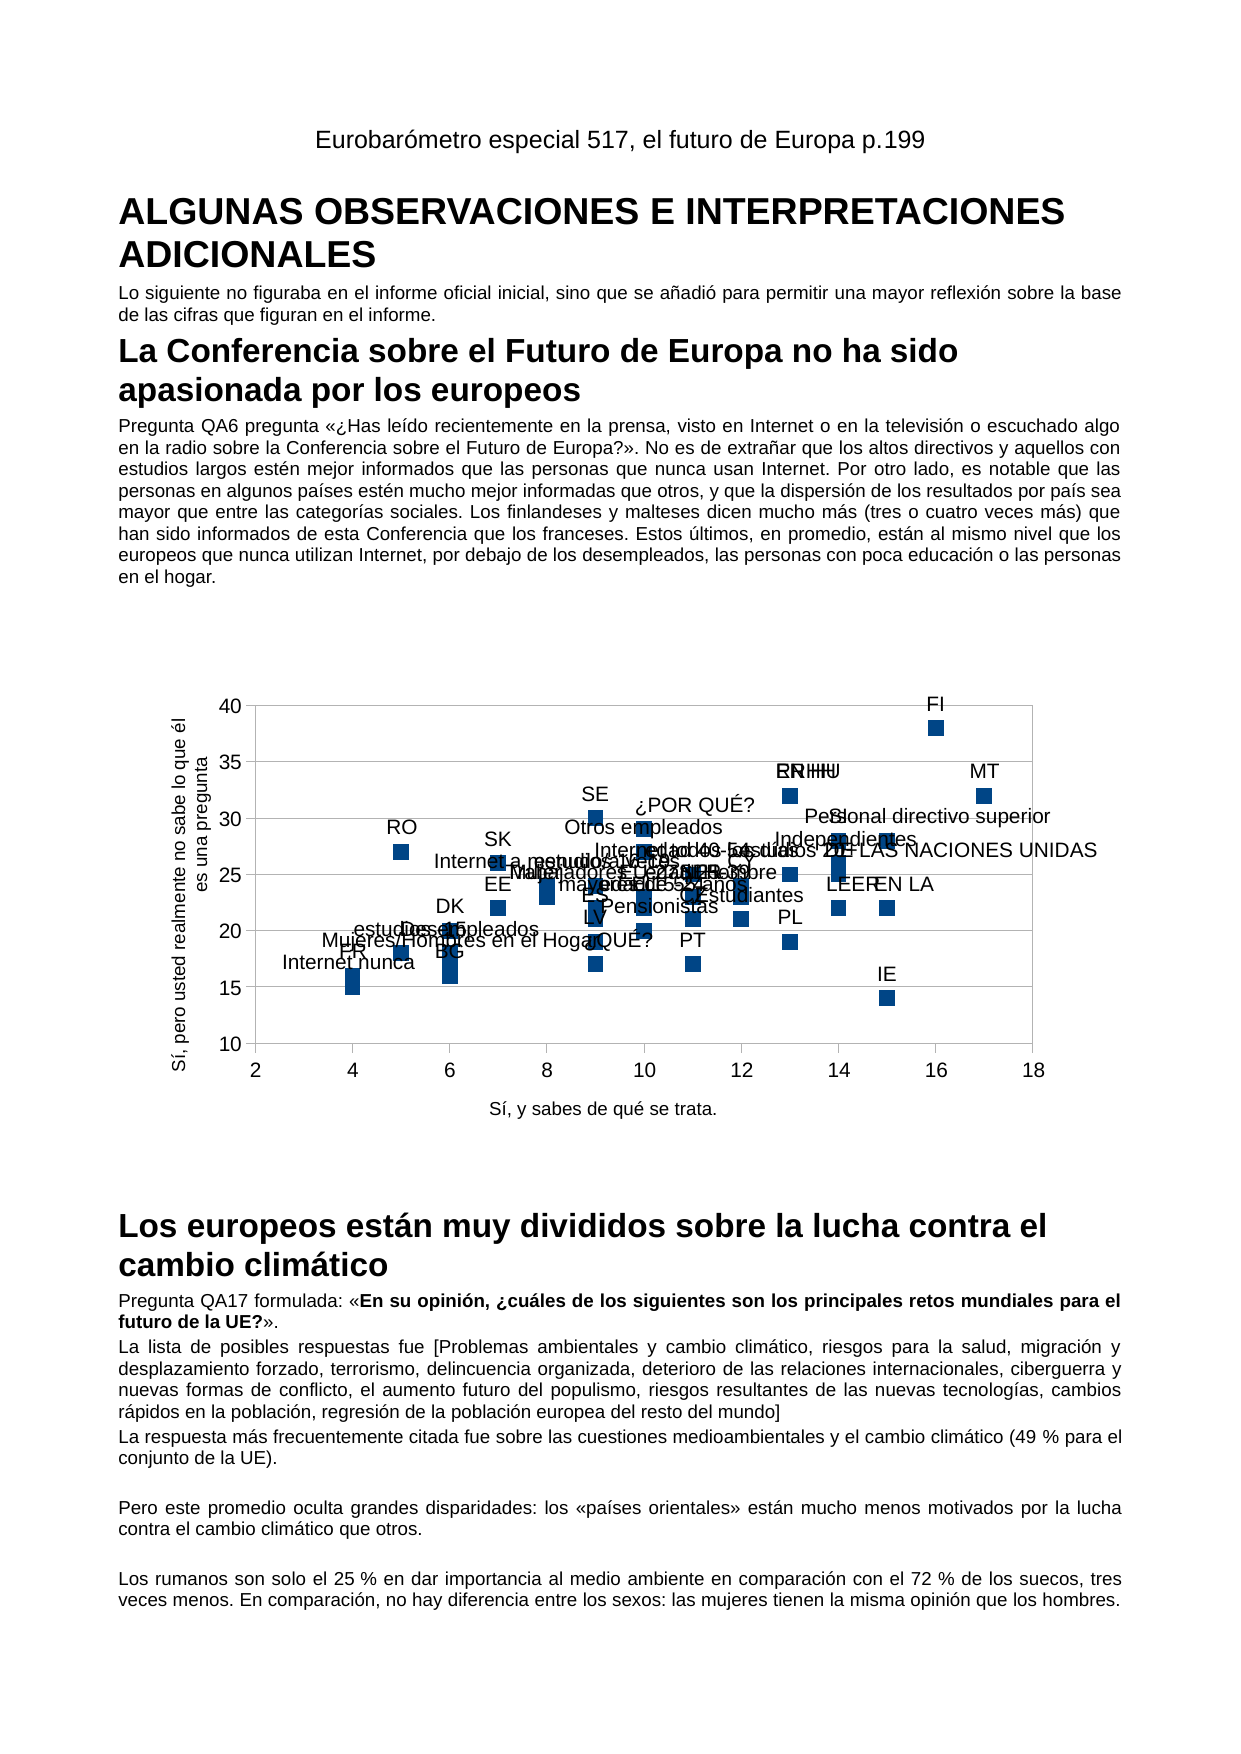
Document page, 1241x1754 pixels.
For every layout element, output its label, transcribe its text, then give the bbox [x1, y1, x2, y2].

subtitle La Conferencia sobre el Futuro de Europa no ha sido apasionada por los europeos [118, 332, 1122, 408]
text Lo siguiente no figuraba en el informe oficial inicial, sino que se añadió para permitir una mayor reflexión sobre la base de las cifras que figuran en el informe. [118, 282, 1122, 325]
subtitle Los europeos están muy divididos sobre la lucha contra el cambio climático [118, 1206, 1122, 1283]
text Pero este promedio oculta grandes disparidades: los «países orientales» están mucho menos motivados por la lucha contra el cambio climático que otros. [118, 1497, 1122, 1540]
text La respuesta más frecuentemente citada fue sobre las cuestiones medioambientales y el cambio climático (49 % para el conjunto de la UE). [118, 1425, 1122, 1468]
text Pregunta QA6 pregunta «¿Has leído recientemente en la prensa, visto en Internet o en la televisión o escuchado algo en la radio sobre la Conferencia sobre el Futuro de Europa?». No es de extrañar que los altos directivos y aquellos con estudios largos estén mejor informados que las personas que nunca usan Internet. Por otro lado, es notable que las personas en algunos países estén mucho mejor informadas que otros, y que la dispersión de los resultados por país sea mayor que entre las categorías sociales. Los finlandeses y malteses dicen mucho más (tres o cuatro veces más) que han sido informados de esta Conferencia que los franceses. Estos últimos, en promedio, están al mismo nivel que los europeos que nunca utilizan Internet, por debajo de los desempleados, las personas con poca educación o las personas en el hogar. [118, 415, 1122, 587]
text La lista de posibles respuestas fue [Problemas ambientales y cambio climático, riesgos para la salud, migración y desplazamiento forzado, terrorismo, delincuencia organizada, deterioro de las relaciones internacionales, ciberguerra y nuevas formas de conflicto, el aumento futuro del populismo, riesgos resultantes de las nuevas tecnologías, cambios rápidos en la población, regresión de la población europea del resto del mundo] [118, 1336, 1122, 1422]
subtitle ALGUNAS OBSERVACIONES E INTERPRETACIONES ADICIONALES [118, 189, 1122, 276]
text Los rumanos son solo el 25 % en dar importancia al medio ambiente en comparación con el 72 % de los suecos, tres veces menos. En comparación, no hay diferencia entre los sexos: las mujeres tienen la misma opinión que los hombres. [118, 1568, 1122, 1611]
text Pregunta QA17 formulada: «En su opinión, ¿cuáles de los siguientes son los principales retos mundiales para el futuro de la UE?». [118, 1289, 1122, 1333]
